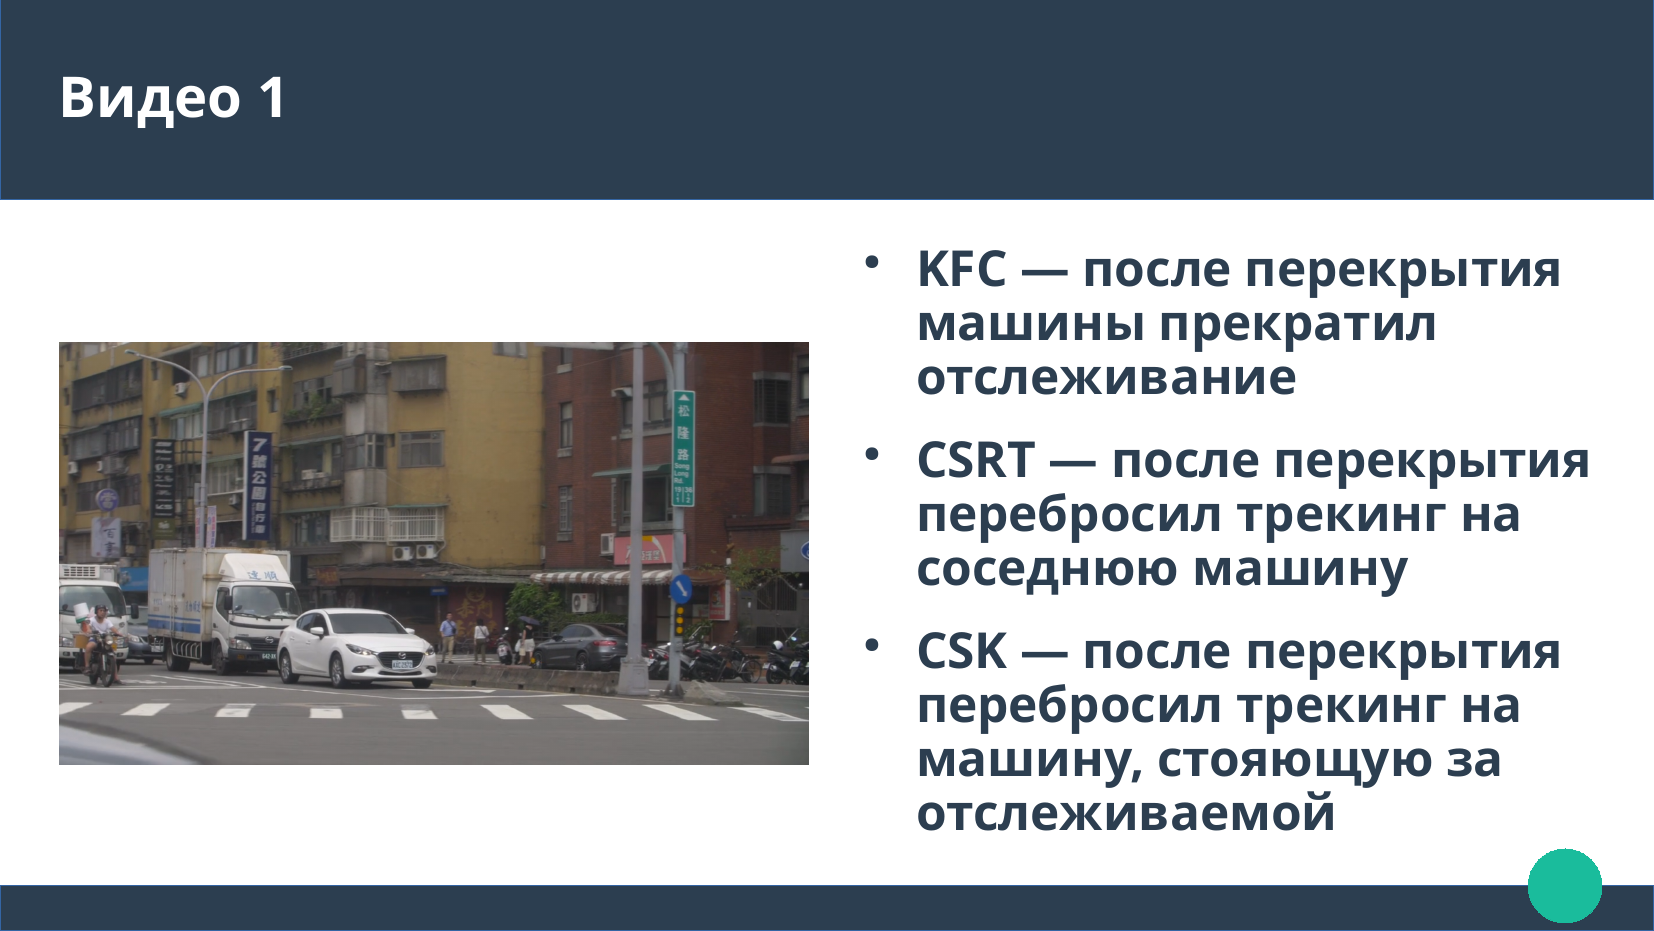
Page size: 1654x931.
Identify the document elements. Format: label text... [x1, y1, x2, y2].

list KFC — после перекрытия машины прекратил отслеживание CSRT — после перекрытия перебросил трекинг на соседнюю машину CSK — после перекрытия перебросил трекинг на машину, стояющую за отслеживаемой [845, 243, 1596, 864]
title Видео 1 [59, 37, 1595, 155]
picture [59, 342, 809, 765]
